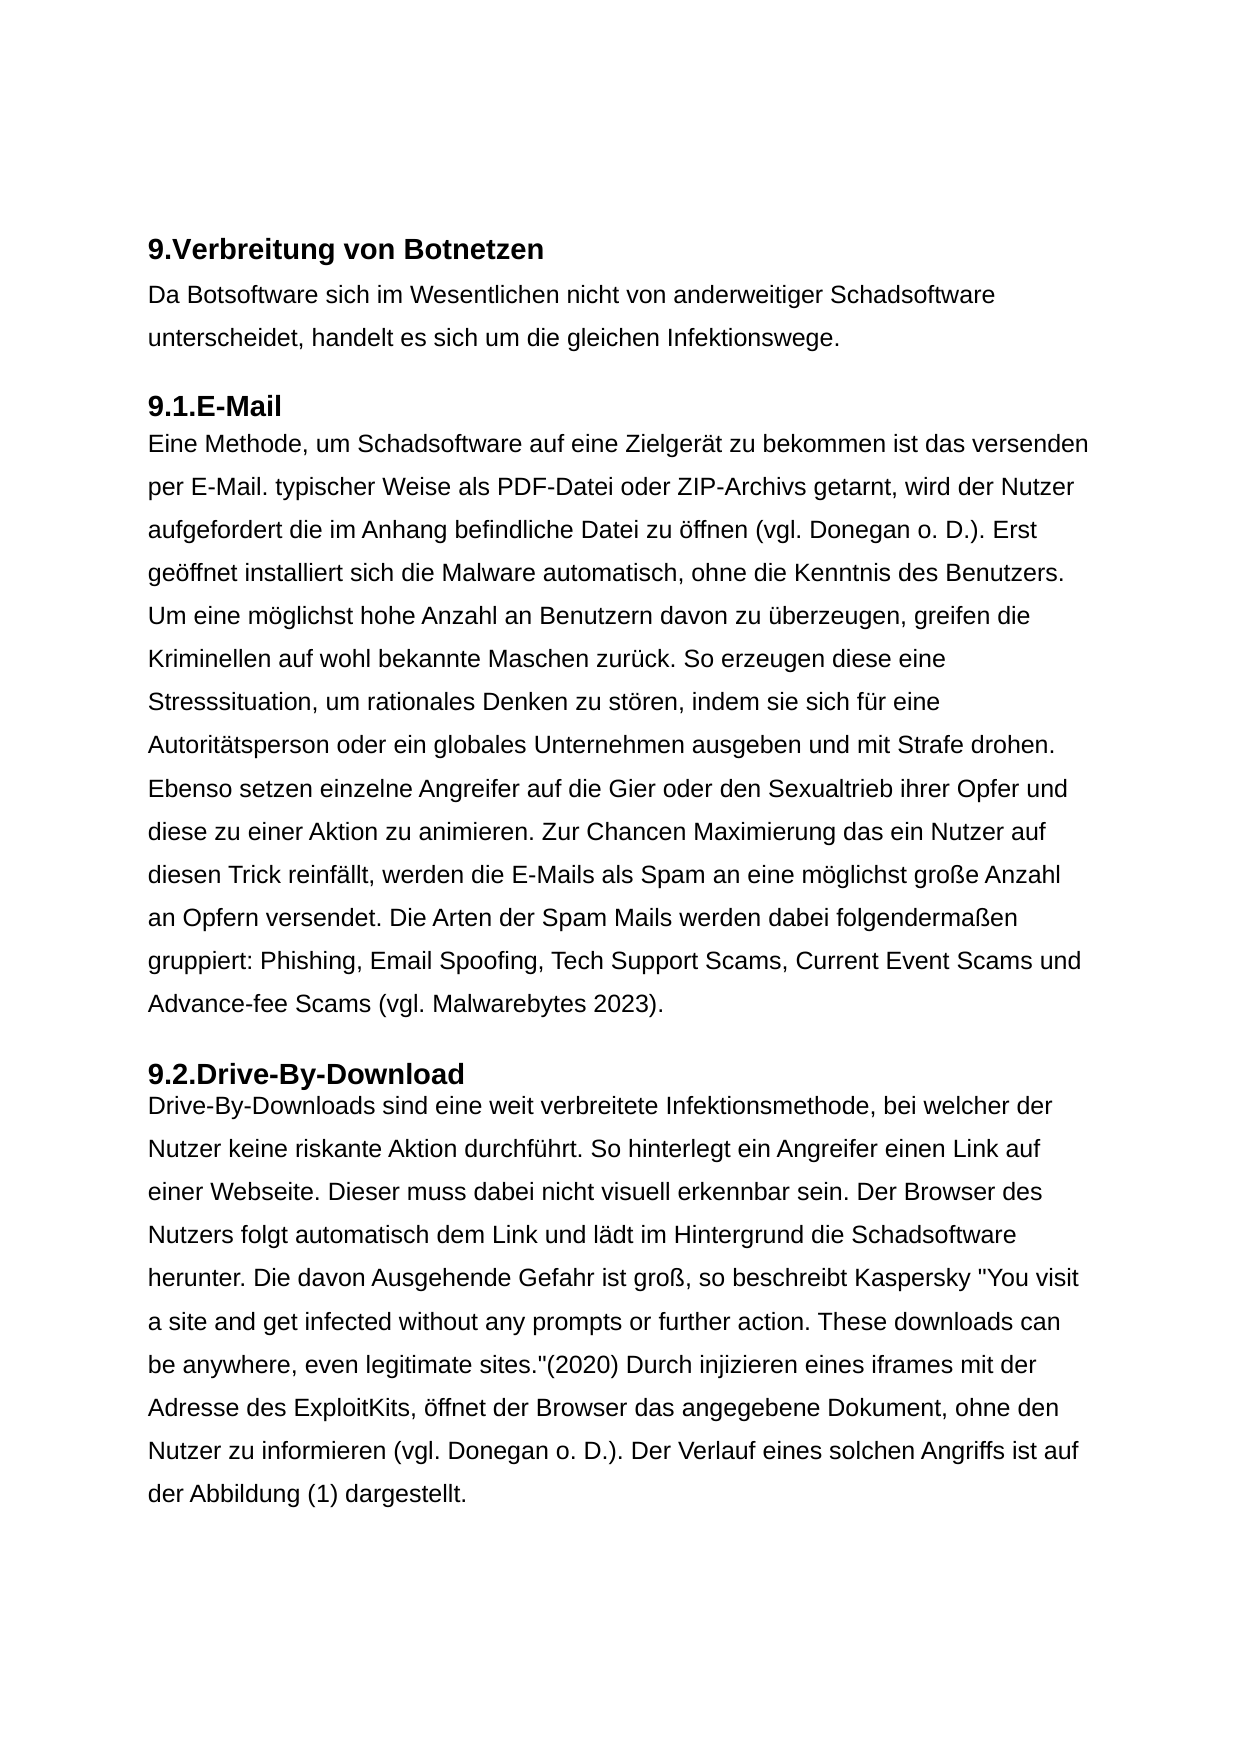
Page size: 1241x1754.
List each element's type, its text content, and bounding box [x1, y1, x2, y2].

subtitle 9.2.Drive-By-Download [148, 1057, 1093, 1091]
subtitle 9.1.E-Mail [148, 389, 1093, 423]
text Da Botsoftware sich im Wesentlichen nicht von anderweitiger Schadsoftware unterscheidet, handelt es sich um die gleichen Infektionswege. [148, 280, 1093, 352]
text Drive-By-Downloads sind eine weit verbreitete Infektionsmethode, bei welcher der Nutzer keine riskante Aktion durchführt. So hinterlegt ein Angreifer einen Link auf einer Webseite. Dieser muss dabei nicht visuell erkennbar sein. Der Browser des Nutzers folgt automatisch dem Link und lädt im Hintergrund die Schadsoftware herunter. Die davon Ausgehende Gefahr ist groß, so beschreibt Kaspersky "You visit a site and get infected without any prompts or further action. These downloads can be anywhere, even legitimate sites."(2020) Durch injizieren eines iframes mit der Adresse des ExploitKits, öffnet der Browser das angegebene Dokument, ohne den Nutzer zu informieren (vgl. Donegan o. D.). Der Verlauf eines solchen Angriffs ist auf der Abbildung (1) dargestellt. [148, 1091, 1093, 1508]
subtitle 9.Verbreitung von Botnetzen [148, 232, 1093, 265]
text Eine Methode, um Schadsoftware auf eine Zielgerät zu bekommen ist das versenden per E-Mail. typischer Weise als PDF-Datei oder ZIP-Archivs getarnt, wird der Nutzer aufgefordert die im Anhang befindliche Datei zu öffnen (vgl. Donegan o. D.). Erst geöffnet installiert sich die Malware automatisch, ohne die Kenntnis des Benutzers. Um eine möglichst hohe Anzahl an Benutzern davon zu überzeugen, greifen die Kriminellen auf wohl bekannte Maschen zurück. So erzeugen diese eine Stresssituation, um rationales Denken zu stören, indem sie sich für eine Autoritätsperson oder ein globales Unternehmen ausgeben und mit Strafe drohen. Ebenso setzen einzelne Angreifer auf die Gier oder den Sexualtrieb ihrer Opfer und diese zu einer Aktion zu animieren. Zur Chancen Maximierung das ein Nutzer auf diesen Trick reinfällt, werden die E-Mails als Spam an eine möglichst große Anzahl an Opfern versendet. Die Arten der Spam Mails werden dabei folgendermaßen gruppiert: Phishing, Email Spoofing, Tech Support Scams, Current Event Scams und Advance-fee Scams (vgl. Malwarebytes 2023). [148, 429, 1093, 1018]
